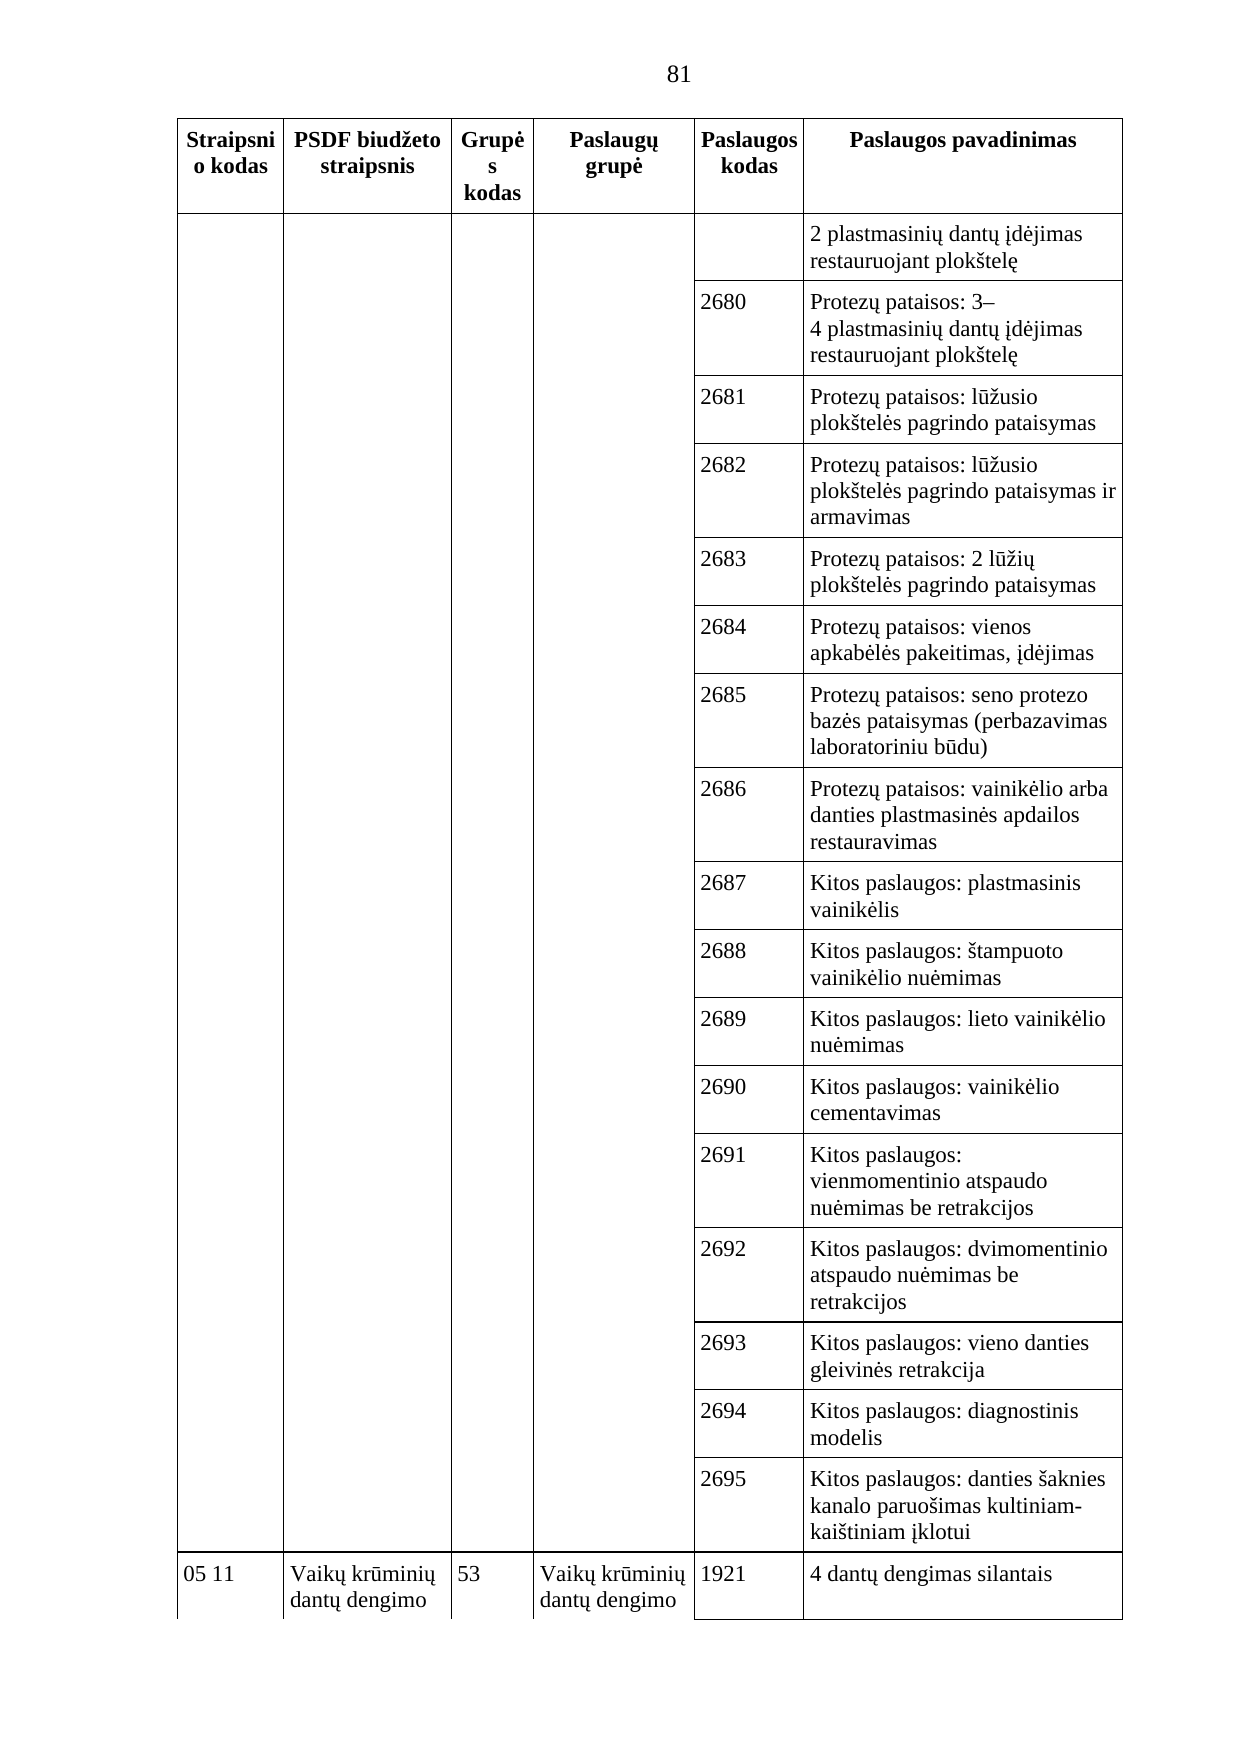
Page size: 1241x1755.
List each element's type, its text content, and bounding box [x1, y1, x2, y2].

table_cell [452, 1133, 533, 1227]
table_cell 2688 [695, 930, 803, 997]
table_header PSDF biudžeto straipsnis [284, 119, 451, 212]
table_cell [284, 1065, 451, 1133]
table_cell [178, 605, 283, 673]
table_cell [534, 1457, 694, 1551]
table_cell [534, 280, 694, 374]
table_cell [178, 1389, 283, 1457]
table_cell [695, 214, 803, 280]
table_cell [452, 997, 533, 1065]
table_cell [178, 767, 283, 861]
table_cell [284, 997, 451, 1065]
table_cell 2690 [695, 1066, 803, 1133]
table_cell [178, 929, 283, 997]
table_cell [284, 673, 451, 767]
table_cell Kitos paslaugos: plastmasinis vainikėlis [804, 862, 1122, 929]
table_cell [452, 1389, 533, 1457]
table_header Paslaugos kodas [695, 119, 803, 212]
table_cell [534, 861, 694, 929]
table_cell [534, 1389, 694, 1457]
table_cell [284, 1389, 451, 1457]
table_cell [284, 1227, 451, 1321]
table_cell [284, 861, 451, 929]
table_cell [284, 1321, 451, 1389]
table_cell [452, 537, 533, 605]
table_cell Vaikų krūminių dantų dengimo [284, 1553, 451, 1619]
table_cell [452, 375, 533, 442]
table_cell 2684 [695, 606, 803, 673]
table_header Grupės kodas [452, 119, 533, 212]
table_cell 2681 [695, 376, 803, 442]
table_cell [534, 997, 694, 1065]
table_cell [534, 673, 694, 767]
table_cell 05 11 [178, 1553, 283, 1619]
table_cell 2686 [695, 768, 803, 861]
table_cell [178, 1227, 283, 1321]
table_cell [284, 929, 451, 997]
table_cell Protezų pataisos: vienos apkabėlės pakeitimas, įdėjimas [804, 606, 1122, 673]
table_cell [452, 280, 533, 374]
table_cell Kitos paslaugos: štampuoto vainikėlio nuėmimas [804, 930, 1122, 997]
table_cell 2692 [695, 1228, 803, 1321]
table_cell [534, 537, 694, 605]
table_cell 1921 [695, 1553, 803, 1619]
table_cell Kitos paslaugos: danties šaknies kanalo paruošimas kultiniam-kaištiniam įklotui [804, 1458, 1122, 1551]
table_cell [534, 1065, 694, 1133]
table_header Paslaugų grupė [534, 119, 694, 212]
table_cell Kitos paslaugos: vainikėlio cementavimas [804, 1066, 1122, 1133]
table_cell 2682 [695, 444, 803, 537]
table_cell [452, 1457, 533, 1551]
table_header Paslaugos pavadinimas [804, 119, 1122, 212]
table_cell [178, 1133, 283, 1227]
table_cell 2685 [695, 674, 803, 767]
table_cell [452, 1065, 533, 1133]
table_cell [284, 605, 451, 673]
table_cell [452, 861, 533, 929]
table_cell [284, 1133, 451, 1227]
table_cell Protezų pataisos: vainikėlio arba danties plastmasinės apdailos restauravimas [804, 768, 1122, 861]
table_cell Vaikų krūminių dantų dengimo [534, 1553, 694, 1619]
table_cell 53 [452, 1553, 533, 1619]
table_cell 2683 [695, 538, 803, 605]
table_cell [178, 1457, 283, 1551]
table_cell [534, 1321, 694, 1389]
table_cell [452, 605, 533, 673]
table_cell 2689 [695, 998, 803, 1065]
table_cell [178, 997, 283, 1065]
table_cell Kitos paslaugos: diagnostinis modelis [804, 1390, 1122, 1457]
table_cell Kitos paslaugos: vieno danties gleivinės retrakcija [804, 1323, 1122, 1389]
table_cell [178, 673, 283, 767]
table_cell [534, 214, 694, 280]
table_cell [178, 537, 283, 605]
table_cell Protezų pataisos: seno protezo bazės pataisymas (perbazavimas laboratoriniu būdu) [804, 674, 1122, 767]
table_cell 2680 [695, 281, 803, 374]
table_cell [452, 1321, 533, 1389]
table_cell Protezų pataisos: 2 lūžių plokštelės pagrindo pataisymas [804, 538, 1122, 605]
table_cell 2691 [695, 1134, 803, 1227]
table_cell [178, 214, 283, 280]
table_cell Kitos paslaugos: vienmomentinio atspaudo nuėmimas be retrakcijos [804, 1134, 1122, 1227]
table_cell [284, 214, 451, 280]
table_cell [178, 861, 283, 929]
table_cell [452, 767, 533, 861]
table_cell [534, 767, 694, 861]
table_cell [284, 537, 451, 605]
table_cell [534, 929, 694, 997]
table_cell [534, 1227, 694, 1321]
table_cell Protezų pataisos: lūžusio plokštelės pagrindo pataisymas ir armavimas [804, 444, 1122, 537]
table_cell [178, 1065, 283, 1133]
table_cell [452, 673, 533, 767]
table_cell [178, 443, 283, 537]
table_cell [452, 214, 533, 280]
table_cell [534, 1133, 694, 1227]
table_cell [284, 375, 451, 442]
table_cell [534, 605, 694, 673]
table_cell 2687 [695, 862, 803, 929]
table_cell [178, 375, 283, 442]
table_cell [178, 1321, 283, 1389]
table_cell 2 plastmasinių dantų įdėjimas restauruojant plokštelę [804, 214, 1122, 280]
table_header Straipsnio kodas [178, 119, 283, 212]
table_cell [452, 1227, 533, 1321]
table_cell [284, 280, 451, 374]
table_cell [284, 767, 451, 861]
table_cell [452, 929, 533, 997]
table_cell [178, 280, 283, 374]
table_cell [452, 443, 533, 537]
table_cell 4 dantų dengimas silantais [804, 1553, 1122, 1619]
table_cell [534, 375, 694, 442]
table_cell 2694 [695, 1390, 803, 1457]
table_cell Protezų pataisos: lūžusio plokštelės pagrindo pataisymas [804, 376, 1122, 442]
table_cell Kitos paslaugos: lieto vainikėlio nuėmimas [804, 998, 1122, 1065]
table_cell 2693 [695, 1323, 803, 1389]
table_cell [534, 443, 694, 537]
table_cell Kitos paslaugos: dvimomentinio atspaudo nuėmimas be retrakcijos [804, 1228, 1122, 1321]
table_cell [284, 443, 451, 537]
table_cell [284, 1457, 451, 1551]
table_cell 2695 [695, 1458, 803, 1551]
table_cell Protezų pataisos: 3–4 plastmasinių dantų įdėjimas restauruojant plokštelę [804, 281, 1122, 374]
